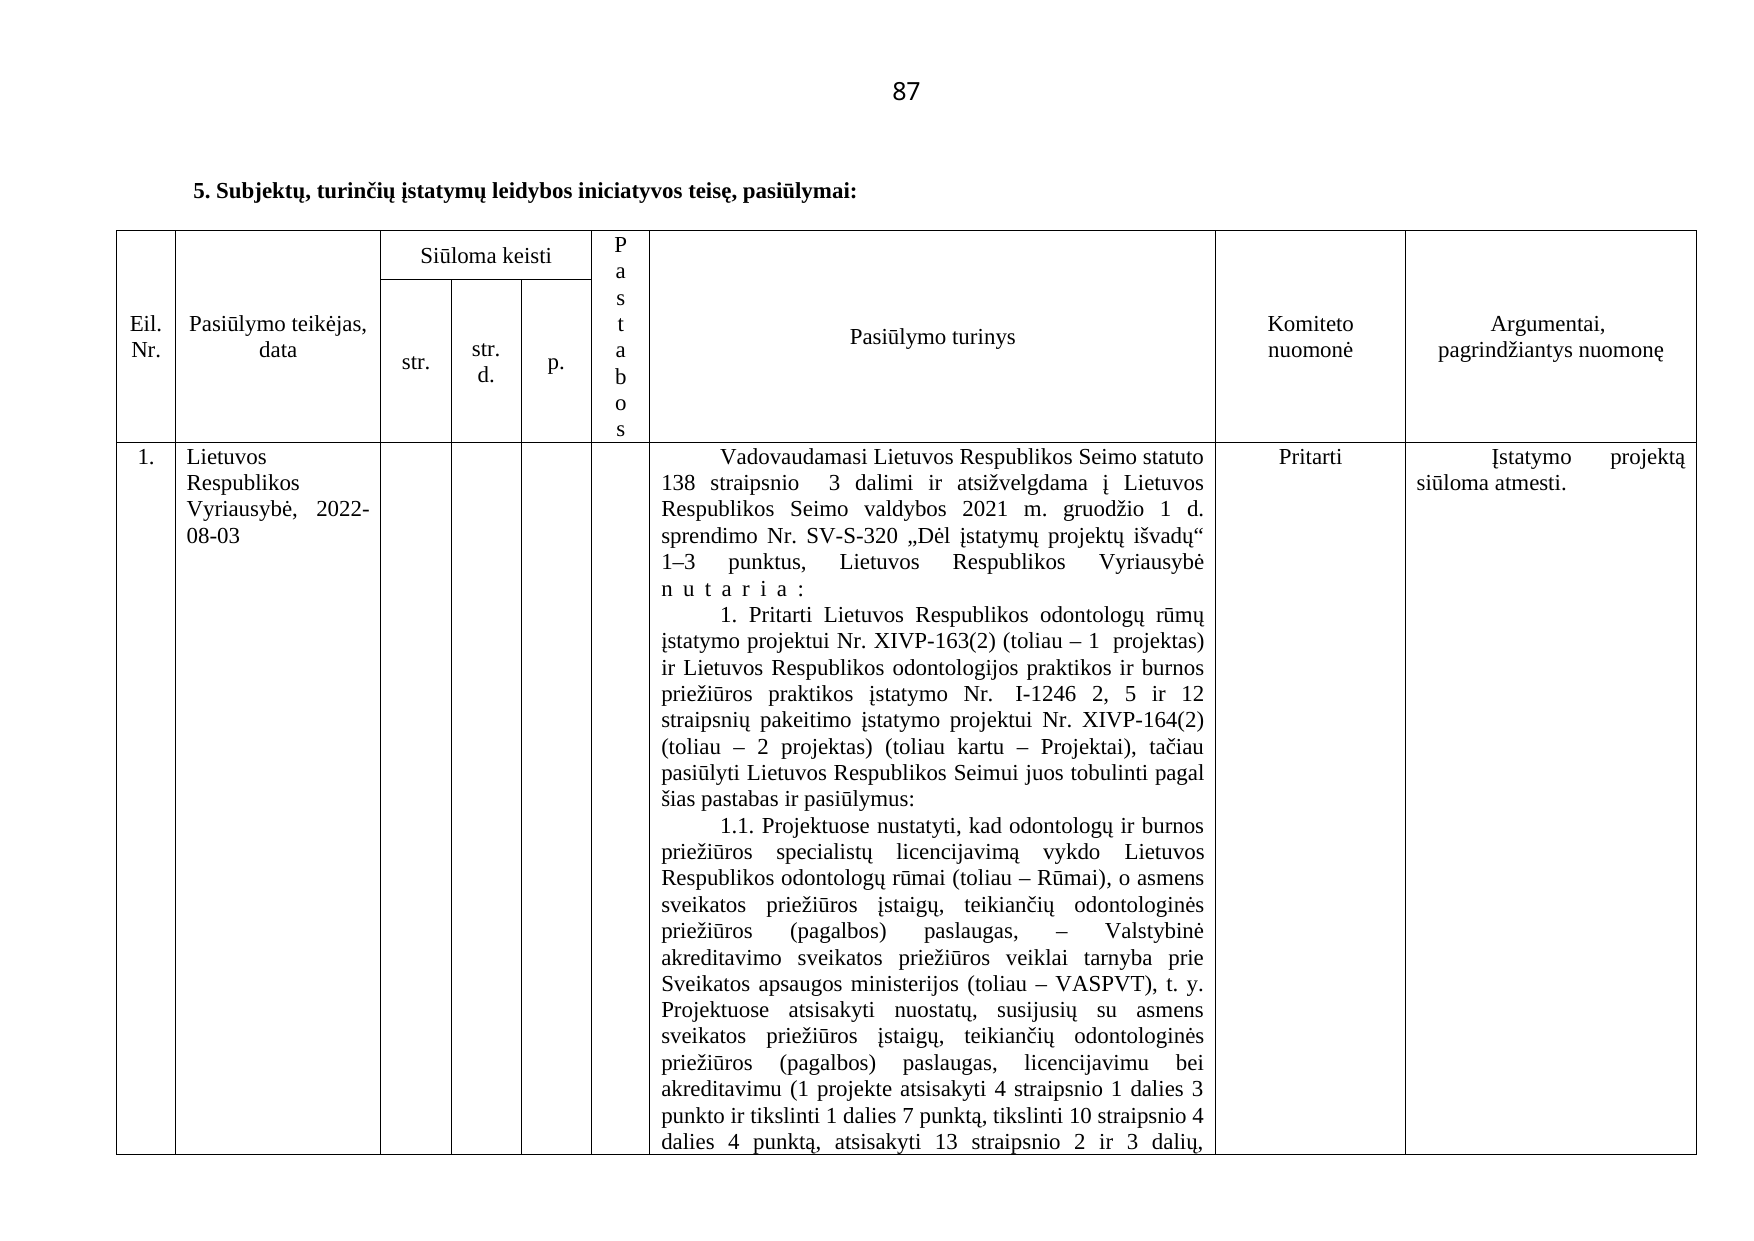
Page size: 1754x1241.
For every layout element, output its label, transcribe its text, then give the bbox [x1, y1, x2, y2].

table_cell 1. [117, 443, 175, 1154]
table_cell Pritarti [1216, 443, 1405, 1154]
table_cell Lietuvos Respublikos Vyriausybė, 2022-08-03 [176, 443, 380, 1154]
table_cell [381, 443, 451, 1154]
table_header Argumentai, pagrindžiantys nuomonę [1406, 231, 1696, 442]
table_cell str. [381, 280, 451, 442]
table_header Pastabos [592, 231, 649, 442]
table_cell [452, 443, 521, 1154]
table_header Pasiūlymo teikėjas, data [176, 231, 380, 442]
table_cell [592, 443, 649, 1154]
table_cell [522, 443, 591, 1154]
table_header Pasiūlymo turinys [650, 231, 1215, 442]
subtitle 5. Subjektų, turinčių įstatymų leidybos iniciatyvos teisę, pasiūlymai: [118, 177, 1695, 203]
table_cell p. [522, 280, 591, 442]
table_cell Įstatymo projektą siūloma atmesti. [1406, 443, 1696, 1154]
table_header Siūloma keisti [381, 231, 591, 279]
table_header Eil. Nr. [117, 231, 175, 442]
table_cell str. d. [452, 280, 521, 442]
table_header Komiteto nuomonė [1216, 231, 1405, 442]
table_cell Vadovaudamasi Lietuvos Respublikos Seimo statuto 138 straipsnio 3 dalimi ir atsižvelgdama į Lietuvos Respublikos Seimo valdybos 2021 m. gruodžio 1 d. sprendimo Nr. SV-S-320 „Dėl įstatymų projektų išvadų“ 1–3 punktus, Lietuvos Respublikos Vyriausybė nutaria: 1. Pritarti Lietuvos Respublikos odontologų rūmų įstatymo projektui Nr. XIVP-163(2) (toliau – 1 projektas) ir Lietuvos Respublikos odontologijos praktikos ir burnos priežiūros praktikos įstatymo Nr. I-1246 2, 5 ir 12 straipsnių pakeitimo įstatymo projektui Nr. XIVP-164(2) (toliau – 2 projektas) (toliau kartu – Projektai), tačiau pasiūlyti Lietuvos Respublikos Seimui juos tobulinti pagal šias pastabas ir pasiūlymus: 1.1. Projektuose nustatyti, kad odontologų ir burnos priežiūros specialistų licencijavimą vykdo Lietuvos Respublikos odontologų rūmai (toliau – Rūmai), o asmens sveikatos priežiūros įstaigų, teikiančių odontologinės priežiūros (pagalbos) paslaugas, – Valstybinė akreditavimo sveikatos priežiūros veiklai tarnyba prie Sveikatos apsaugos ministerijos (toliau – VASPVT), t. y. Projektuose atsisakyti nuostatų, susijusių su asmens sveikatos priežiūros įstaigų, teikiančių odontologinės priežiūros (pagalbos) paslaugas, licencijavimu bei akreditavimu (1 projekte atsisakyti 4 straipsnio 1 dalies 3 punkto ir tikslinti 1 dalies 7 punktą, tikslinti 10 straipsnio 4 dalies 4 punktą, atsisakyti 13 straipsnio 2 ir 3 dalių, [650, 443, 1215, 1154]
